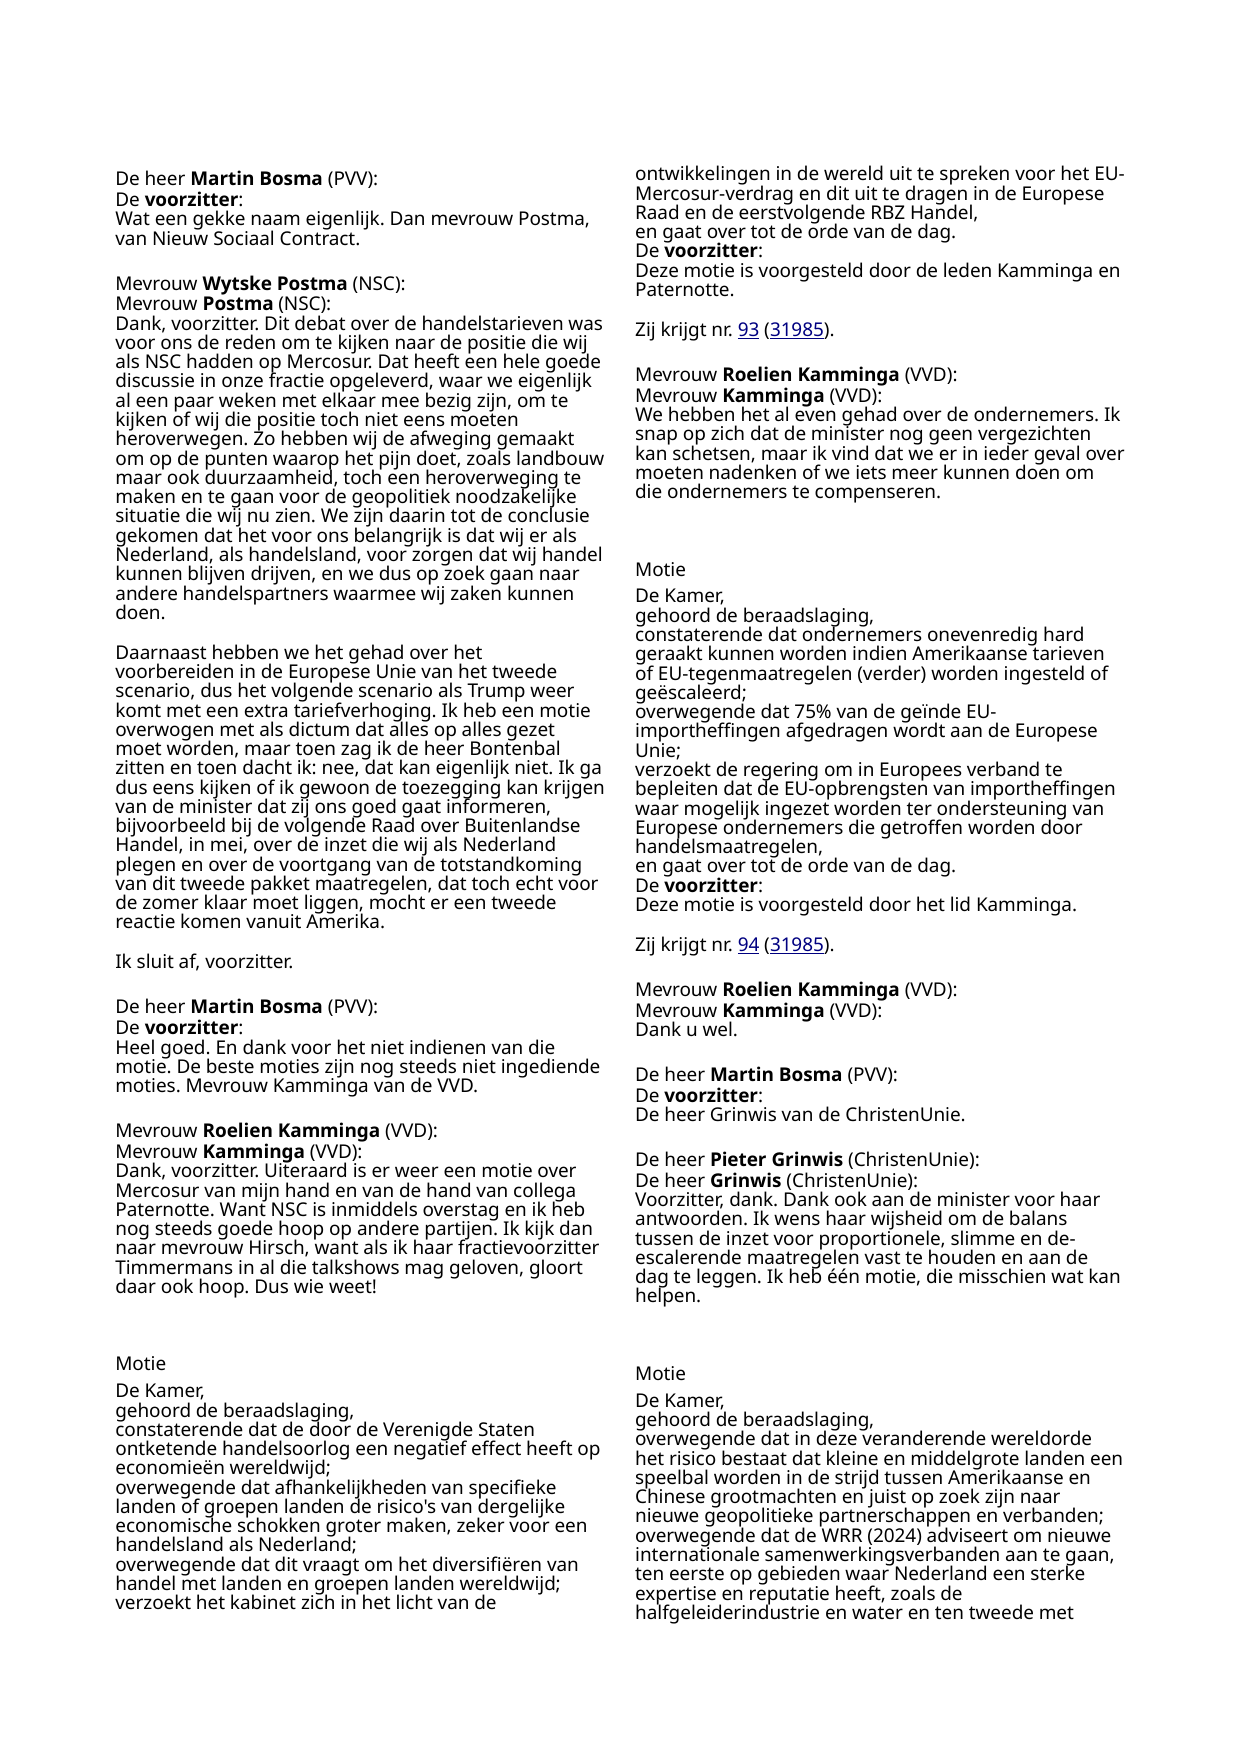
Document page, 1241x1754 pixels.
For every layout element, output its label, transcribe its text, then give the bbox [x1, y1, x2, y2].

text Voorzitter, dank. Dank ook aan de minister voor haar antwoorden. Ik wens haar wijsheid om de balans tussen de inzet voor proportionele, slimme en de-escalerende maatregelen vast te houden en aan de dag te leggen. Ik heb één motie, die misschien wat kan helpen. [635, 1191, 1125, 1307]
text De Kamer, [635, 587, 1125, 607]
text verzoekt de regering om in Europees verband te bepleiten dat de EU-opbrengsten van importheffingen waar mogelijk ingezet worden ter ondersteuning van Europese ondernemers die getroffen worden door handelsmaatregelen, [635, 761, 1125, 857]
text gehoord de beraadslaging, [635, 1411, 1125, 1430]
text overwegende dat de WRR (2024) adviseert om nieuwe internationale samenwerkingsverbanden aan te gaan, ten eerste op gebieden waar Nederland een sterke expertise en reputatie heeft, zoals de halfgeleiderindustrie en water en ten tweede met [635, 1527, 1125, 1623]
text overwegende dat in deze veranderende wereldorde het risico bestaat dat kleine en middelgrote landen een speelbal worden in de strijd tussen Amerikaanse en Chinese grootmachten en juist op zoek zijn naar nieuwe geopolitieke partnerschappen en verbanden; [635, 1430, 1125, 1527]
text De heer Grinwis (ChristenUnie): [635, 1172, 1125, 1191]
text Mevrouw Roelien Kamminga (VVD): [635, 361, 1125, 387]
text ontwikkelingen in de wereld uit te spreken voor het EU-Mercosur-verdrag en dit uit te dragen in de Europese Raad en de eerstvolgende RBZ Handel, [635, 165, 1125, 223]
text constaterende dat de door de Verenigde Staten ontketende handelsoorlog een negatief effect heeft op economieën wereldwijd; [115, 1421, 605, 1479]
text overwegende dat afhankelijkheden van specifieke landen of groepen landen de risico's van dergelijke economische schokken groter maken, zeker voor een handelsland als Nederland; [115, 1479, 605, 1556]
text en gaat over tot de orde van de dag. [635, 857, 1125, 877]
text De voorzitter: [115, 191, 605, 210]
text De heer Martin Bosma (PVV): [635, 1061, 1125, 1087]
text verzoekt het kabinet zich in het licht van de [115, 1594, 605, 1613]
text Mevrouw Roelien Kamminga (VVD): [635, 976, 1125, 1002]
text De Kamer, [115, 1382, 605, 1402]
text gehoord de beraadslaging, [635, 607, 1125, 626]
text De heer Grinwis van de ChristenUnie. [635, 1106, 1125, 1125]
text We hebben het al even gehad over de ondernemers. Ik snap op zich dat de minister nog geen vergezichten kan schetsen, maar ik vind dat we er in ieder geval over moeten nadenken of we iets meer kunnen doen om die ondernemers te compenseren. [635, 406, 1125, 502]
text Mevrouw Kamminga (VVD): [635, 387, 1125, 406]
text Wat een gekke naam eigenlijk. Dan mevrouw Postma, van Nieuw Sociaal Contract. [115, 210, 605, 249]
text overwegende dat 75% van de geïnde EU-importheffingen afgedragen wordt aan de Europese Unie; [635, 703, 1125, 761]
text Mevrouw Wytske Postma (NSC): [115, 270, 605, 295]
text Zij krijgt nr. 93 (31985). [635, 321, 1125, 340]
text Ik sluit af, voorzitter. [115, 953, 605, 973]
text Daarnaast hebben we het gehad over het voorbereiden in de Europese Unie van het tweede scenario, dus het volgende scenario als Trump weer komt met een extra tariefverhoging. Ik heb een motie overwogen met als dictum dat alles op alles gezet moet worden, maar toen zag ik de heer Bontenbal zitten en toen dacht ik: nee, dat kan eigenlijk niet. Ik ga dus eens kijken of ik gewoon de toezegging kan krijgen van de minister dat zij ons goed gaat informeren, bijvoorbeeld bij de volgende Raad over Buitenlandse Handel, in mei, over de inzet die wij als Nederland plegen en over de voortgang van de totstandkoming van dit tweede pakket maatregelen, dat toch echt voor de zomer klaar moet liggen, mocht er een tweede reactie komen vanuit Amerika. [115, 644, 605, 933]
text De voorzitter: [635, 877, 1125, 896]
text Zij krijgt nr. 94 (31985). [635, 936, 1125, 955]
text constaterende dat ondernemers onevenredig hard geraakt kunnen worden indien Amerikaanse tarieven of EU-tegenmaatregelen (verder) worden ingesteld of geëscaleerd; [635, 626, 1125, 703]
text Dank, voorzitter. Uiteraard is er weer een motie over Mercosur van mijn hand en van de hand van collega Paternotte. Want NSC is inmiddels overstag en ik heb nog steeds goede hoop op andere partijen. Ik kijk dan naar mevrouw Hirsch, want als ik haar fractievoorzitter Timmermans in al die talkshows mag geloven, gloort daar ook hoop. Dus wie weet! [115, 1162, 605, 1297]
text De voorzitter: [635, 1087, 1125, 1106]
text Deze motie is voorgesteld door het lid Kamminga. [635, 896, 1125, 915]
text Dank u wel. [635, 1021, 1125, 1040]
text De Kamer, [635, 1392, 1125, 1411]
text gehoord de beraadslaging, [115, 1402, 605, 1421]
text Dank, voorzitter. Dit debat over de handelstarieven was voor ons de reden om te kijken naar de positie die wij als NSC hadden op Mercosur. Dat heeft een hele goede discussie in onze fractie opgeleverd, waar we eigenlijk al een paar weken met elkaar mee bezig zijn, om te kijken of wij die positie toch niet eens moeten heroverwegen. Zo hebben wij de afweging gemaakt om op de punten waarop het pijn doet, zoals landbouw maar ook duurzaamheid, toch een heroverweging te maken en te gaan voor de geopolitiek noodzakelijke situatie die wij nu zien. We zijn daarin tot de conclusie gekomen dat het voor ons belangrijk is dat wij er als Nederland, als handelsland, voor zorgen dat wij handel kunnen blijven drijven, en we dus op zoek gaan naar andere handelspartners waarmee wij zaken kunnen doen. [115, 315, 605, 623]
text Mevrouw Kamminga (VVD): [635, 1002, 1125, 1021]
text Deze motie is voorgesteld door de leden Kamminga en Paternotte. [635, 262, 1125, 300]
text Motie [635, 556, 1125, 582]
text en gaat over tot de orde van de dag. [635, 223, 1125, 242]
text De heer Martin Bosma (PVV): [115, 165, 605, 191]
text Mevrouw Kamminga (VVD): [115, 1143, 605, 1162]
text De heer Pieter Grinwis (ChristenUnie): [635, 1146, 1125, 1172]
text Motie [635, 1360, 1125, 1386]
text Heel goed. En dank voor het niet indienen van die motie. De beste moties zijn nog steeds niet ingediende moties. Mevrouw Kamminga van de VVD. [115, 1039, 605, 1096]
text De heer Martin Bosma (PVV): [115, 994, 605, 1019]
text De voorzitter: [115, 1019, 605, 1039]
text overwegende dat dit vraagt om het diversifiëren van handel met landen en groepen landen wereldwijd; [115, 1556, 605, 1594]
text Mevrouw Roelien Kamminga (VVD): [115, 1117, 605, 1143]
text Motie [115, 1351, 605, 1376]
text De voorzitter: [635, 242, 1125, 262]
text Mevrouw Postma (NSC): [115, 295, 605, 315]
